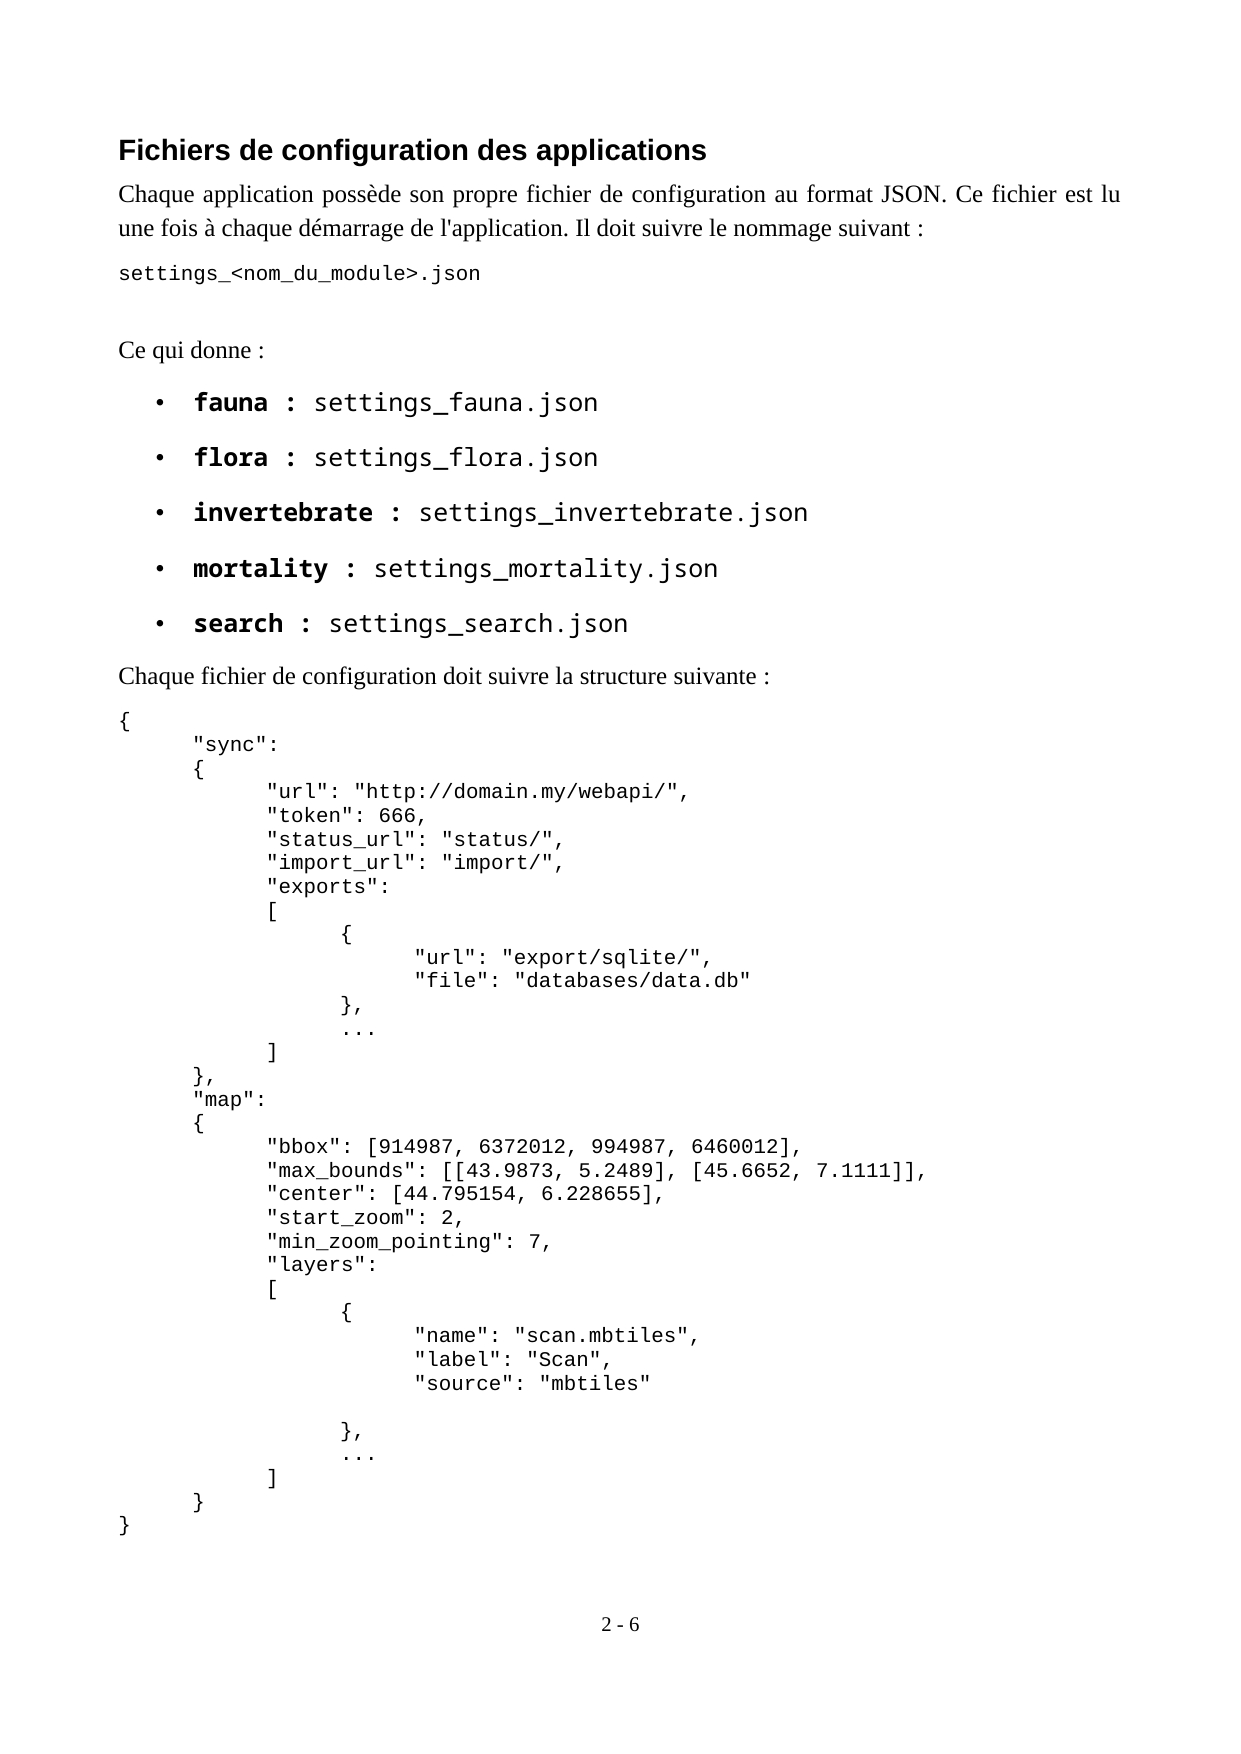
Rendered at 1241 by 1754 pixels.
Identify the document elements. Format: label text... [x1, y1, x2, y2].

text ... [118, 1018, 1122, 1041]
text [ [118, 1278, 1122, 1302]
text "start_zoom": 2, [118, 1207, 1122, 1231]
text "import_url": "import/", [118, 852, 1122, 876]
list fauna : settings_fauna.json [156, 384, 1122, 418]
text "label": "Scan", [118, 1349, 1122, 1372]
list invertebrate : settings_invertebrate.json [156, 495, 1122, 529]
text "center": [44.795154, 6.228655], [118, 1183, 1122, 1207]
text "max_bounds": [[43.9873, 5.2489], [45.6652, 7.1111]], [118, 1160, 1122, 1183]
text "status_url": "status/", [118, 829, 1122, 852]
text "url": "export/sqlite/", [118, 947, 1122, 971]
text }, [118, 1420, 1122, 1443]
text Chaque application possède son propre fichier de configuration au format JSON. Ce fichier est lu une fois à chaque démarrage de l'application. Il doit suivre le nommage suivant : [118, 179, 1122, 242]
subtitle Fichiers de configuration des applications [118, 133, 1122, 166]
text "source": "mbtiles" [118, 1372, 1122, 1396]
text { [118, 923, 1122, 947]
list mortality : settings_mortality.json [156, 551, 1122, 584]
text ... [118, 1443, 1122, 1467]
text { [118, 1302, 1122, 1325]
text { [118, 758, 1122, 781]
text }, [118, 1065, 1122, 1089]
list flora : settings_flora.json [156, 440, 1122, 474]
text Chaque fichier de configuration doit suivre la structure suivante : [118, 661, 1122, 690]
text "url": "http://domain.my/webapi/", [118, 781, 1122, 805]
text "file": "databases/data.db" [118, 971, 1122, 994]
text }, [118, 994, 1122, 1018]
text "layers": [118, 1254, 1122, 1278]
list search : settings_search.json [156, 606, 1122, 640]
text { [118, 1112, 1122, 1136]
text "bbox": [914987, 6372012, 994987, 6460012], [118, 1136, 1122, 1160]
text "name": "scan.mbtiles", [118, 1325, 1122, 1349]
text settings_<nom_du_module>.json [118, 262, 1122, 286]
text Ce qui donne : [118, 335, 1122, 364]
text "sync": [118, 734, 1122, 758]
text "map": [118, 1089, 1122, 1112]
text "min_zoom_pointing": 7, [118, 1231, 1122, 1254]
text } [118, 1491, 1122, 1514]
text } [118, 1514, 1122, 1538]
text ] [118, 1467, 1122, 1491]
text ] [118, 1041, 1122, 1065]
text [ [118, 899, 1122, 923]
text "exports": [118, 876, 1122, 899]
text "token": 666, [118, 805, 1122, 829]
text { [118, 710, 1122, 734]
